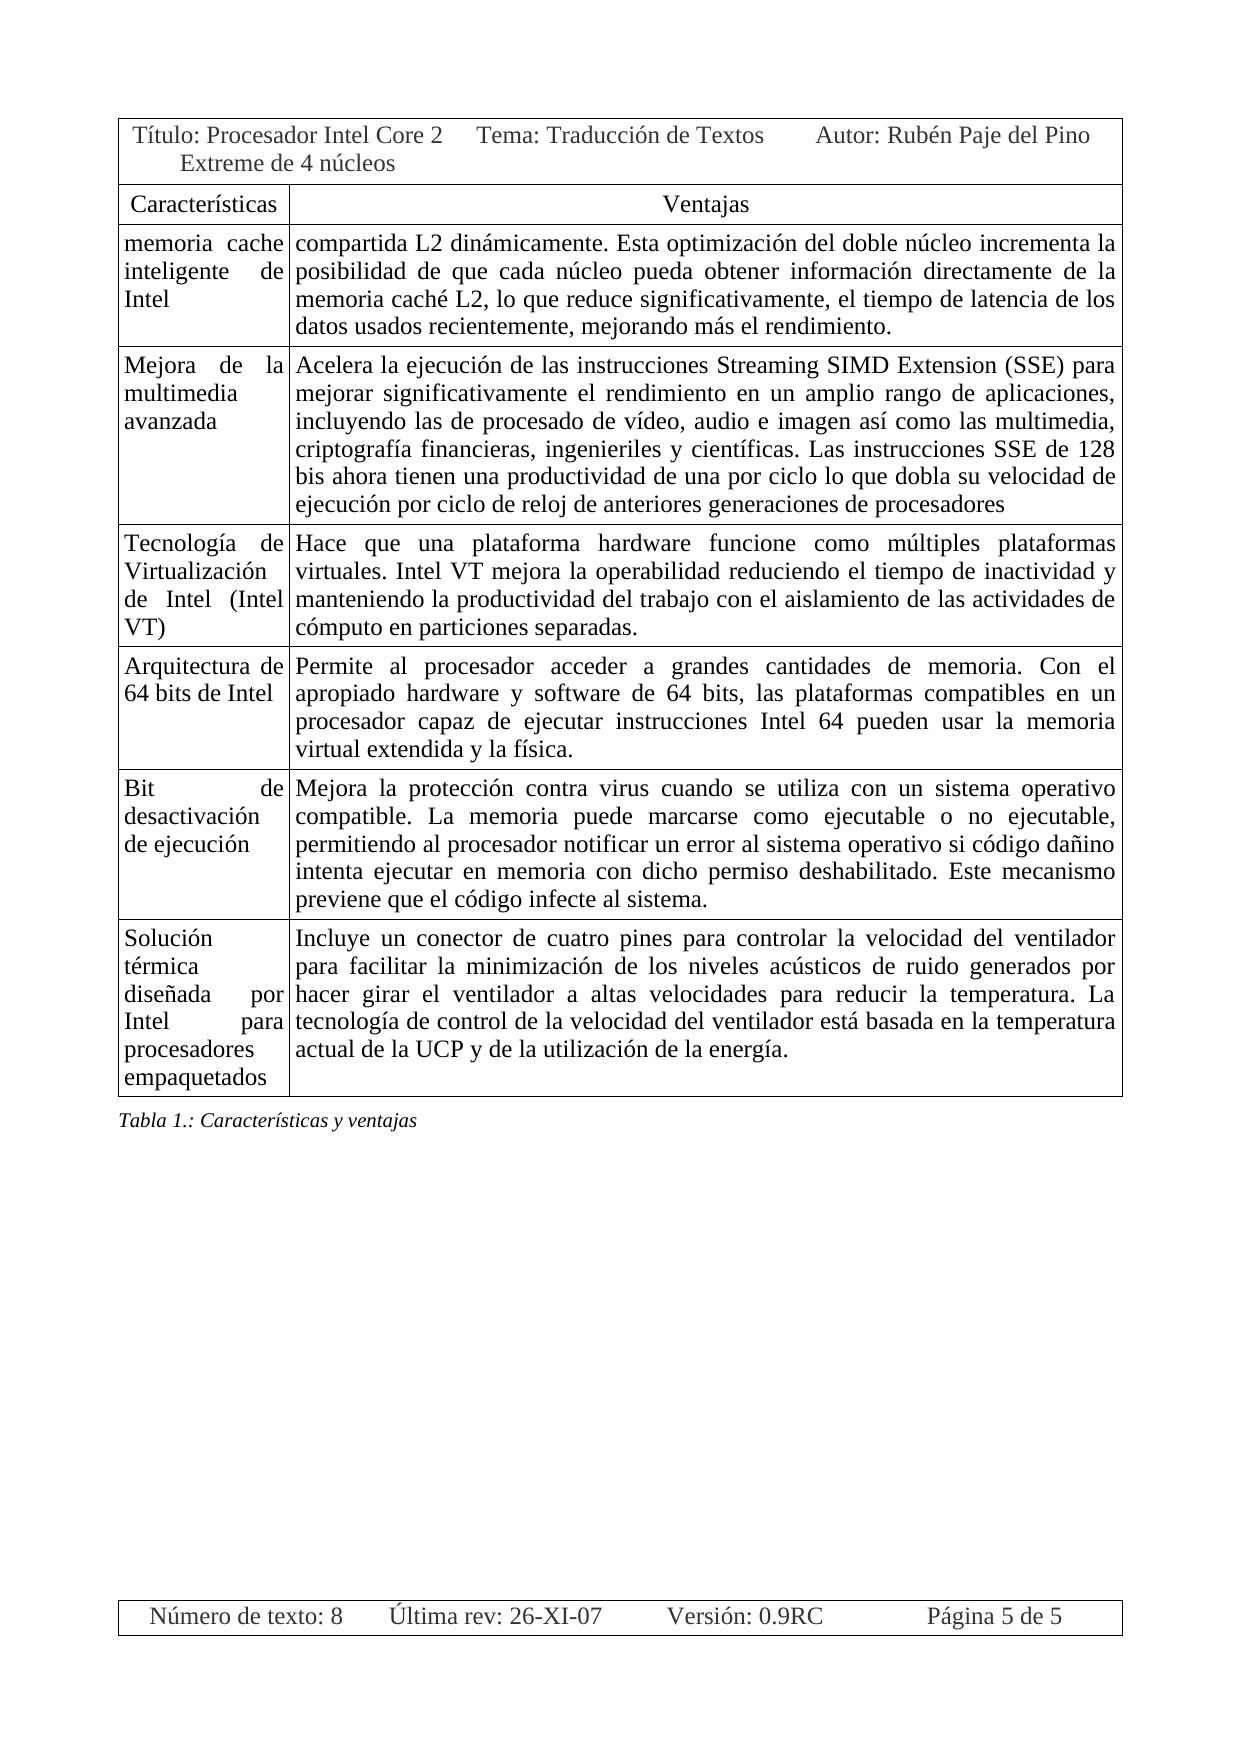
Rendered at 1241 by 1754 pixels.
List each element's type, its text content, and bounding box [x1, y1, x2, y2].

table_cell Solución térmica diseñada por Intel para procesadores empaquetados [119, 920, 289, 1096]
table_cell Acelera la ejecución de las instrucciones Streaming SIMD Extension (SSE) para mejorar significativamente el rendimiento en un amplio rango de aplicaciones, incluyendo las de procesado de vídeo, audio e imagen así como las multimedia, criptografía financieras, ingenieriles y científicas. Las instrucciones SSE de 128 bis ahora tienen una productividad de una por ciclo lo que dobla su velocidad de ejecución por ciclo de reloj de anteriores generaciones de procesadores [290, 347, 1122, 524]
table_cell memoria cache inteligente de Intel [119, 225, 289, 346]
text Tabla 1.: Características y ventajas [118, 1109, 1122, 1132]
table_cell Bit de desactivación de ejecución [119, 770, 289, 918]
table_cell Hace que una plataforma hardware funcione como múltiples plataformas virtuales. Intel VT mejora la operabilidad reduciendo el tiempo de inactividad y manteniendo la productividad del trabajo con el aislamiento de las actividades de cómputo en particiones separadas. [290, 525, 1122, 646]
table_cell Mejora la protección contra virus cuando se utiliza con un sistema operativo compatible. La memoria puede marcarse como ejecutable o no ejecutable, permitiendo al procesador notificar un error al sistema operativo si código dañino intenta ejecutar en memoria con dicho permiso deshabilitado. Este mecanismo previene que el código infecte al sistema. [290, 770, 1122, 918]
table_cell Arquitectura de 64 bits de Intel [119, 647, 289, 768]
table_cell compartida L2 dinámicamente. Esta optimización del doble núcleo incrementa la posibilidad de que cada núcleo pueda obtener información directamente de la memoria caché L2, lo que reduce significativamente, el tiempo de latencia de los datos usados recientemente, mejorando más el rendimiento. [290, 225, 1122, 346]
table_cell Tecnología de Virtualización de Intel (Intel VT) [119, 525, 289, 646]
table_cell Permite al procesador acceder a grandes cantidades de memoria. Con el apropiado hardware y software de 64 bits, las plataformas compatibles en un procesador capaz de ejecutar instrucciones Intel 64 pueden usar la memoria virtual extendida y la física. [290, 647, 1122, 768]
table_header Características [119, 185, 289, 223]
table_header Ventajas [290, 185, 1122, 223]
table_cell Mejora de la multimedia avanzada [119, 347, 289, 524]
table_cell Incluye un conector de cuatro pines para controlar la velocidad del ventilador para facilitar la minimización de los niveles acústicos de ruido generados por hacer girar el ventilador a altas velocidades para reducir la temperatura. La tecnología de control de la velocidad del ventilador está basada en la temperatura actual de la UCP y de la utilización de la energía. [290, 920, 1122, 1096]
